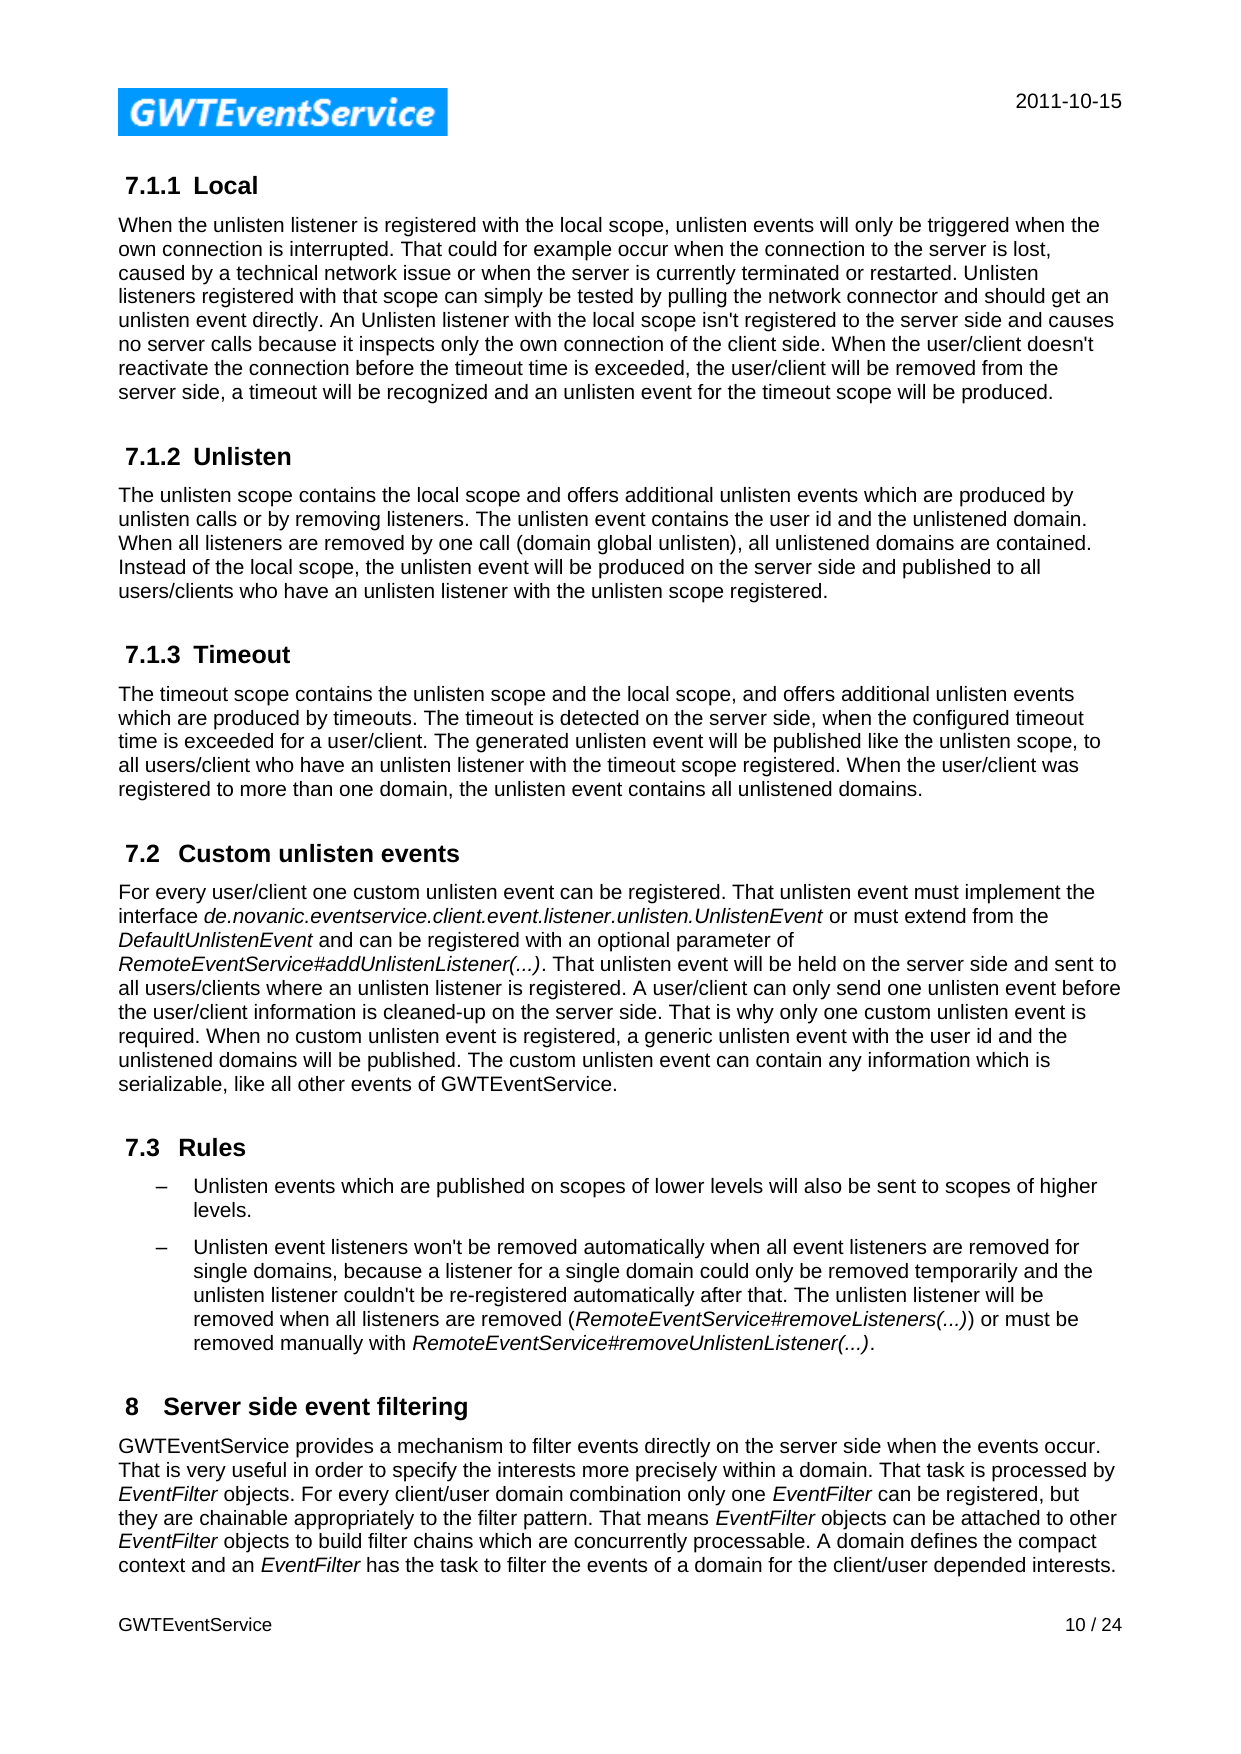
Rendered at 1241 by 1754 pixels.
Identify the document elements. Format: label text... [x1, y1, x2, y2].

subtitle Timeout [118, 640, 1122, 669]
picture [118, 88, 448, 136]
text GWTEventService provides a mechanism to filter events directly on the server side when the events occur. That is very useful in order to specify the interests more precisely within a domain. That task is processed by EventFilter objects. For every client/user domain combination only one EventFilter can be registered, but they are chainable appropriately to the filter pattern. That means EventFilter objects can be attached to other EventFilter objects to build filter chains which are concurrently processable. A domain defines the compact context and an EventFilter has the task to filter the events of a domain for the client/user depended interests. [118, 1433, 1122, 1577]
list Unlisten event listeners won't be removed automatically when all event listeners are removed for single domains, because a listener for a single domain could only be removed temporarily and the unlisten listener couldn't be re-registered automatically after that. The unlisten listener will be removed when all listeners are removed (RemoteEventService#removeListeners(...)) or must be removed manually with RemoteEventService#removeUnlistenListener(...). [156, 1235, 1122, 1355]
subtitle Unlisten [118, 442, 1122, 470]
text For every user/client one custom unlisten event can be registered. That unlisten event must implement the interface de.novanic.eventservice.client.event.listener.unlisten.UnlistenEvent or must extend from the DefaultUnlistenEvent and can be registered with an optional parameter of RemoteEventService#addUnlistenListener(...). That unlisten event will be held on the server side and sent to all users/clients where an unlisten listener is registered. A user/client can only send one unlisten event before the user/client information is cleaned-up on the server side. That is why only one custom unlisten event is required. When no custom unlisten event is registered, a generic unlisten event with the user id and the unlistened domains will be published. The custom unlisten event can contain any information which is serializable, like all other events of GWTEventService. [118, 880, 1122, 1096]
subtitle Rules [118, 1133, 1122, 1162]
text When the unlisten listener is registered with the local scope, unlisten events will only be triggered when the own connection is interrupted. That could for example occur when the connection to the server is lost, caused by a technical network issue or when the server is currently terminated or restarted. Unlisten listeners registered with that scope can simply be tested by pulling the network connector and should get an unlisten event directly. An Unlisten listener with the local scope isn't registered to the server side and causes no server calls because it inspects only the own connection of the client side. When the user/client doesn't reactivate the connection before the timeout time is exceeded, the user/client will be removed from the server side, a timeout will be recognized and an unlisten event for the timeout scope will be produced. [118, 212, 1122, 404]
subtitle Server side event filtering [118, 1392, 1122, 1421]
text The timeout scope contains the unlisten scope and the local scope, and offers additional unlisten events which are produced by timeouts. The timeout is detected on the server side, when the configured timeout time is exceeded for a user/client. The generated unlisten event will be published like the unlisten scope, to all users/client who have an unlisten listener with the timeout scope registered. When the user/client was registered to more than one domain, the unlisten event contains all unlistened domains. [118, 681, 1122, 801]
subtitle Local [118, 171, 1122, 200]
subtitle Custom unlisten events [118, 839, 1122, 867]
list Unlisten events which are published on scopes of lower levels will also be sent to scopes of higher levels. [156, 1174, 1122, 1222]
text The unlisten scope contains the local scope and offers additional unlisten events which are produced by unlisten calls or by removing listeners. The unlisten event contains the user id and the unlistened domain. When all listeners are removed by one call (domain global unlisten), all unlistened domains are contained. Instead of the local scope, the unlisten event will be produced on the server side and published to all users/clients who have an unlisten listener with the unlisten scope registered. [118, 483, 1122, 603]
